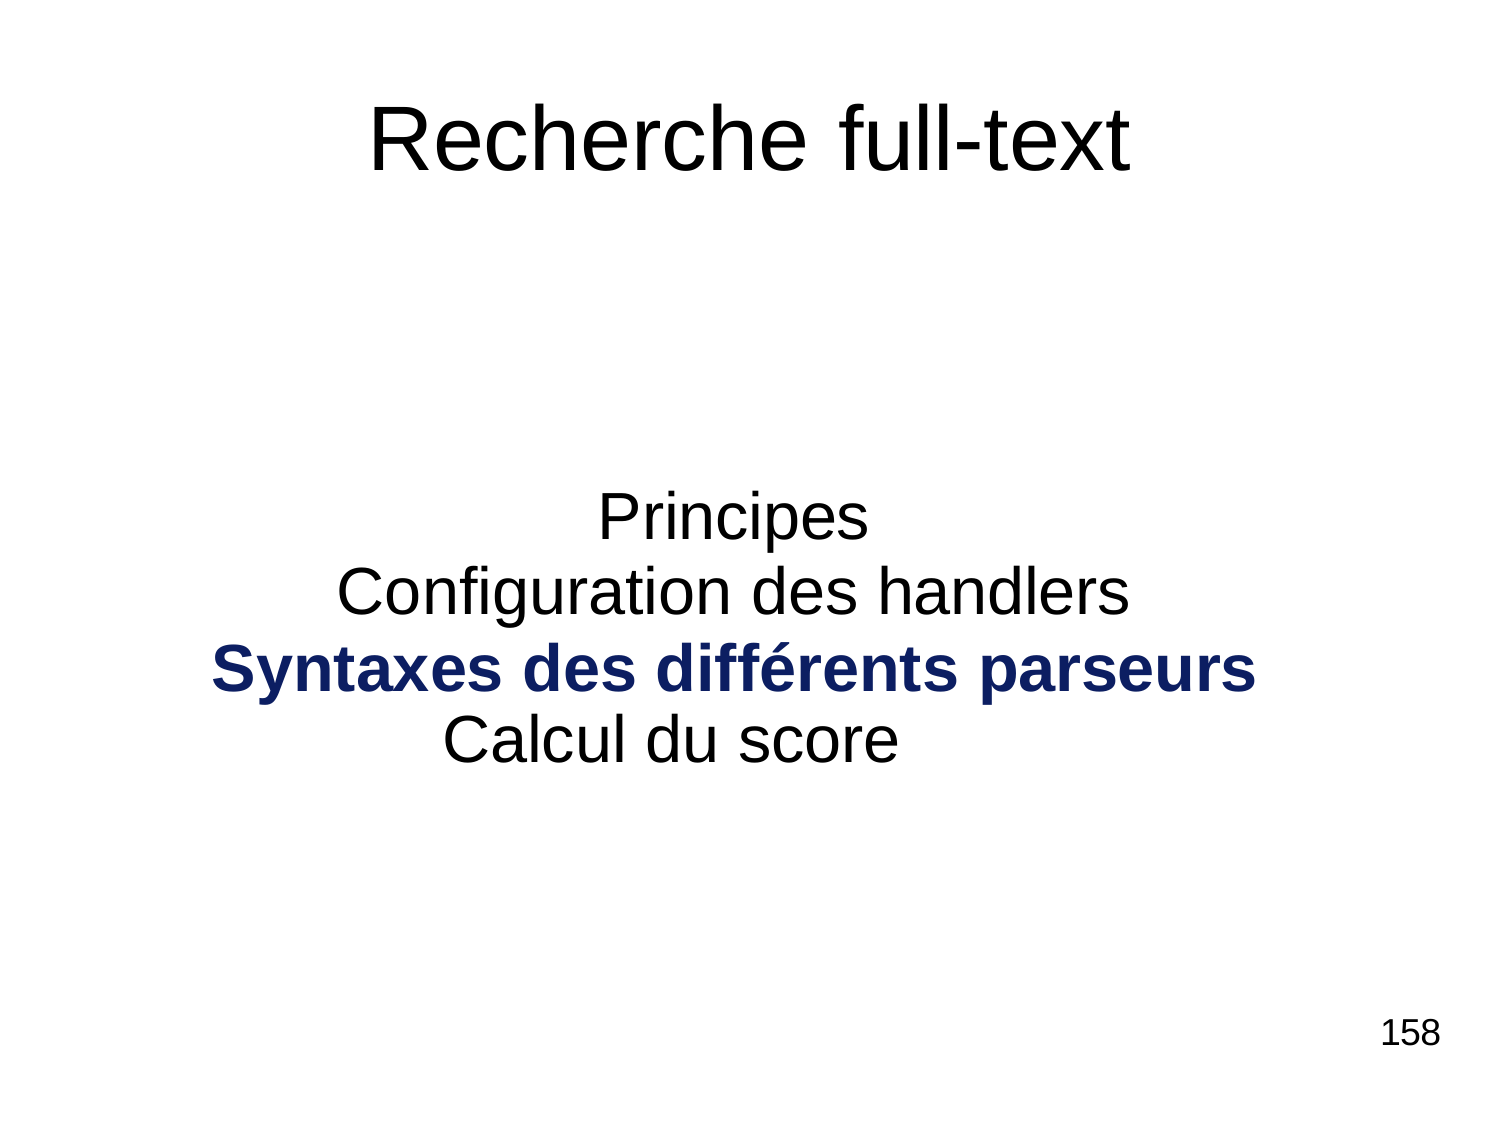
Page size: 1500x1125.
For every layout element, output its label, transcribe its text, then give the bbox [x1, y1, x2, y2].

title Recherche full-text [365, 76, 1134, 267]
text_box Principes Configuration des handlers Syntaxes des différents parseurs Calcul du score [208, 469, 1261, 853]
slide_number 158 [1373, 1009, 1451, 1125]
